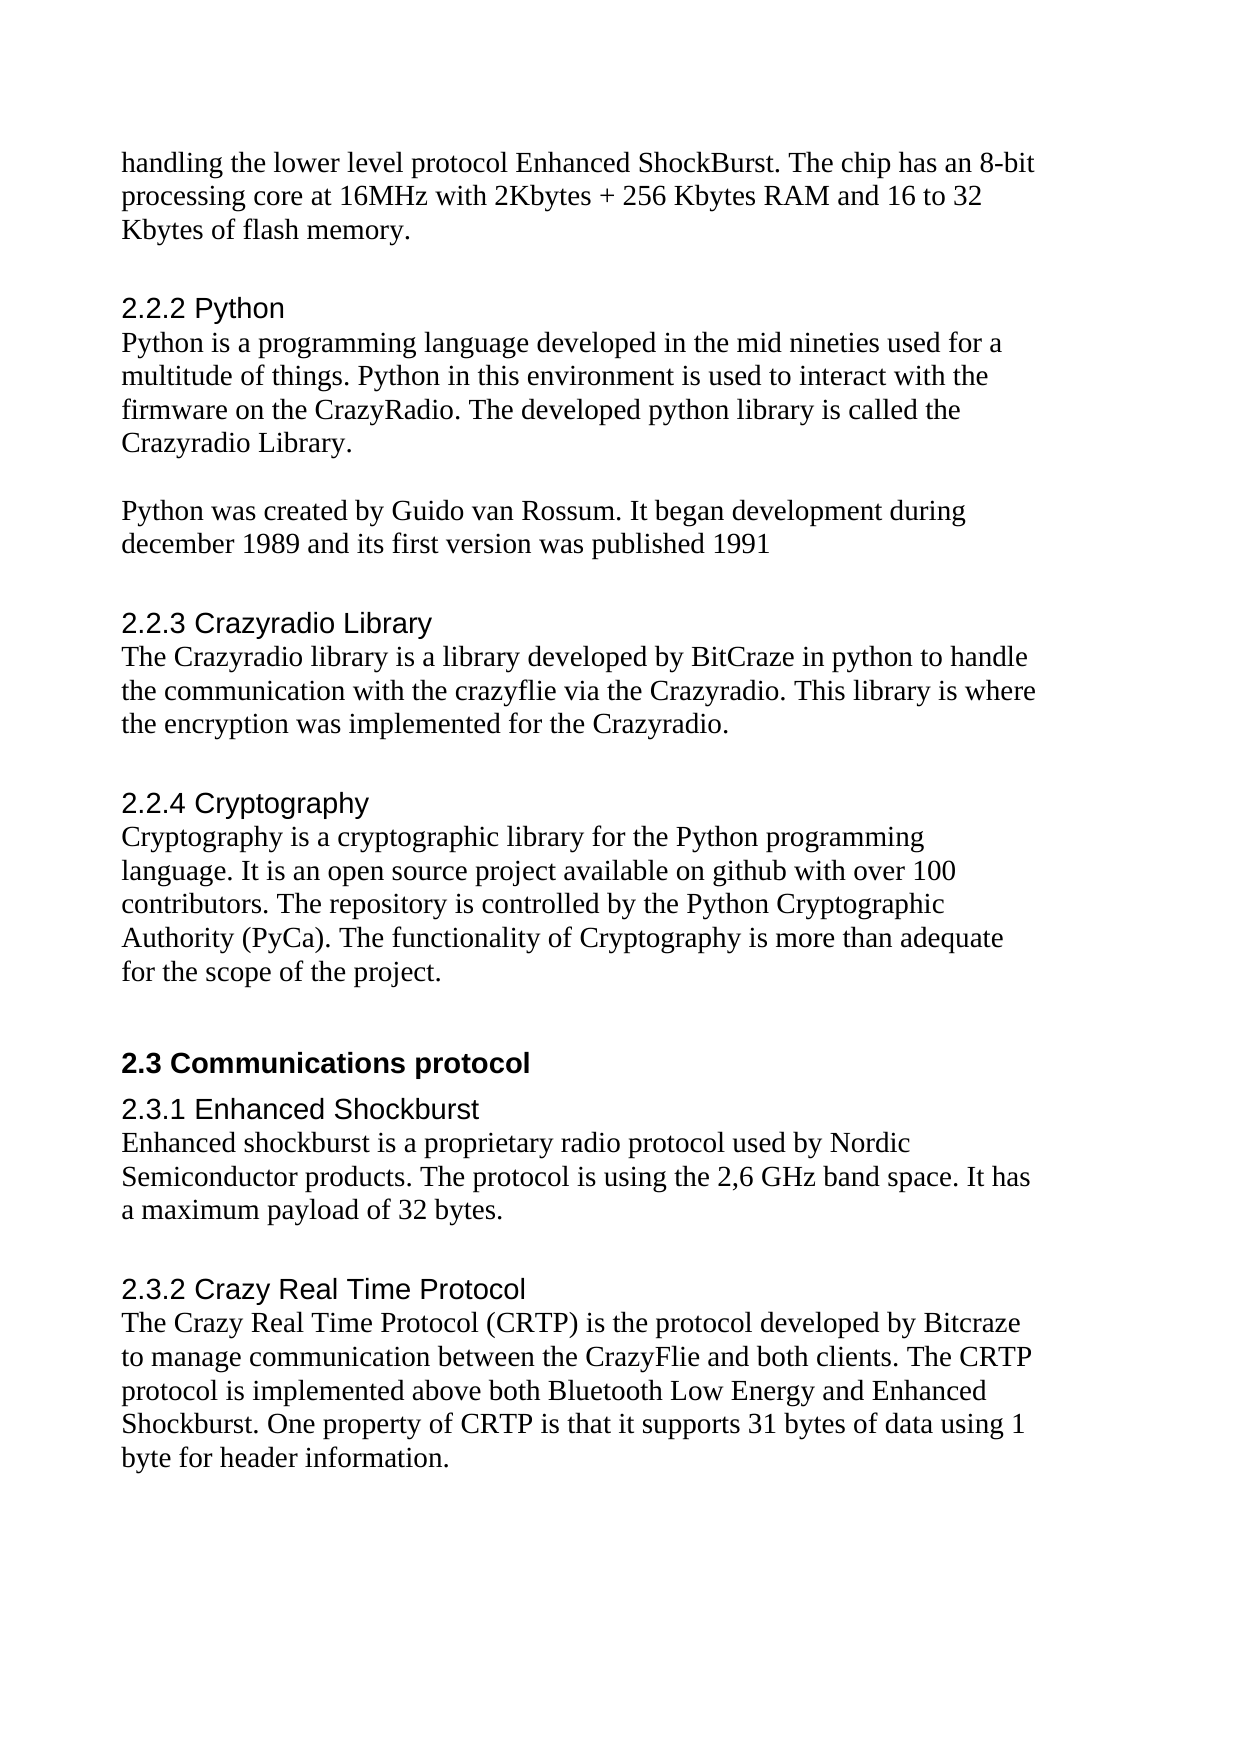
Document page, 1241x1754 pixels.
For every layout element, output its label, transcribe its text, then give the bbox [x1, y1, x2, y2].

text Cryptography is a cryptographic library for the Python programming language. It is an open source project available on github with over 100 contributors. The repository is controlled by the Python Cryptographic Authority (PyCa). The functionality of Cryptography is more than adequate for the scope of the project. [121, 819, 1042, 987]
subtitle Python [121, 291, 1042, 325]
text The Crazy Real Time Protocol (CRTP) is the protocol developed by Bitcraze to manage communication between the CrazyFlie and both clients. The CRTP protocol is implemented above both Bluetooth Low Energy and Enhanced Shockburst. One property of CRTP is that it supports 31 bytes of data using 1 byte for header information. [121, 1306, 1042, 1473]
text Python is a programming language developed in the mid nineties used for a multitude of things. Python in this environment is used to interact with the firmware on the CrazyRadio. The developed python library is called the Crazyradio Library. [121, 325, 1042, 459]
subtitle Cryptography [121, 786, 1042, 819]
text Enhanced shockburst is a proprietary radio protocol used by Nordic Semiconductor products. The protocol is using the 2,6 GHz band space. It has a maximum payload of 32 bytes. [121, 1125, 1042, 1226]
subtitle Crazyradio Library [121, 606, 1042, 639]
text handling the lower level protocol Enhanced ShockBurst. The chip has an 8-bit processing core at 16MHz with 2Kbytes + 256 Kbytes RAM and 16 to 32 Kbytes of flash memory. [121, 145, 1042, 245]
subtitle Communications protocol [121, 1046, 1042, 1079]
text The Crazyradio library is a library developed by BitCraze in python to handle the communication with the crazyflie via the Crazyradio. This library is where the encryption was implemented for the Crazyradio. [121, 639, 1042, 740]
text Python was created by Guido van Rossum. It began development during december 1989 and its first version was published 1991 [121, 493, 1042, 560]
subtitle Enhanced Shockburst [121, 1092, 1042, 1125]
subtitle Crazy Real Time Protocol [121, 1272, 1042, 1306]
